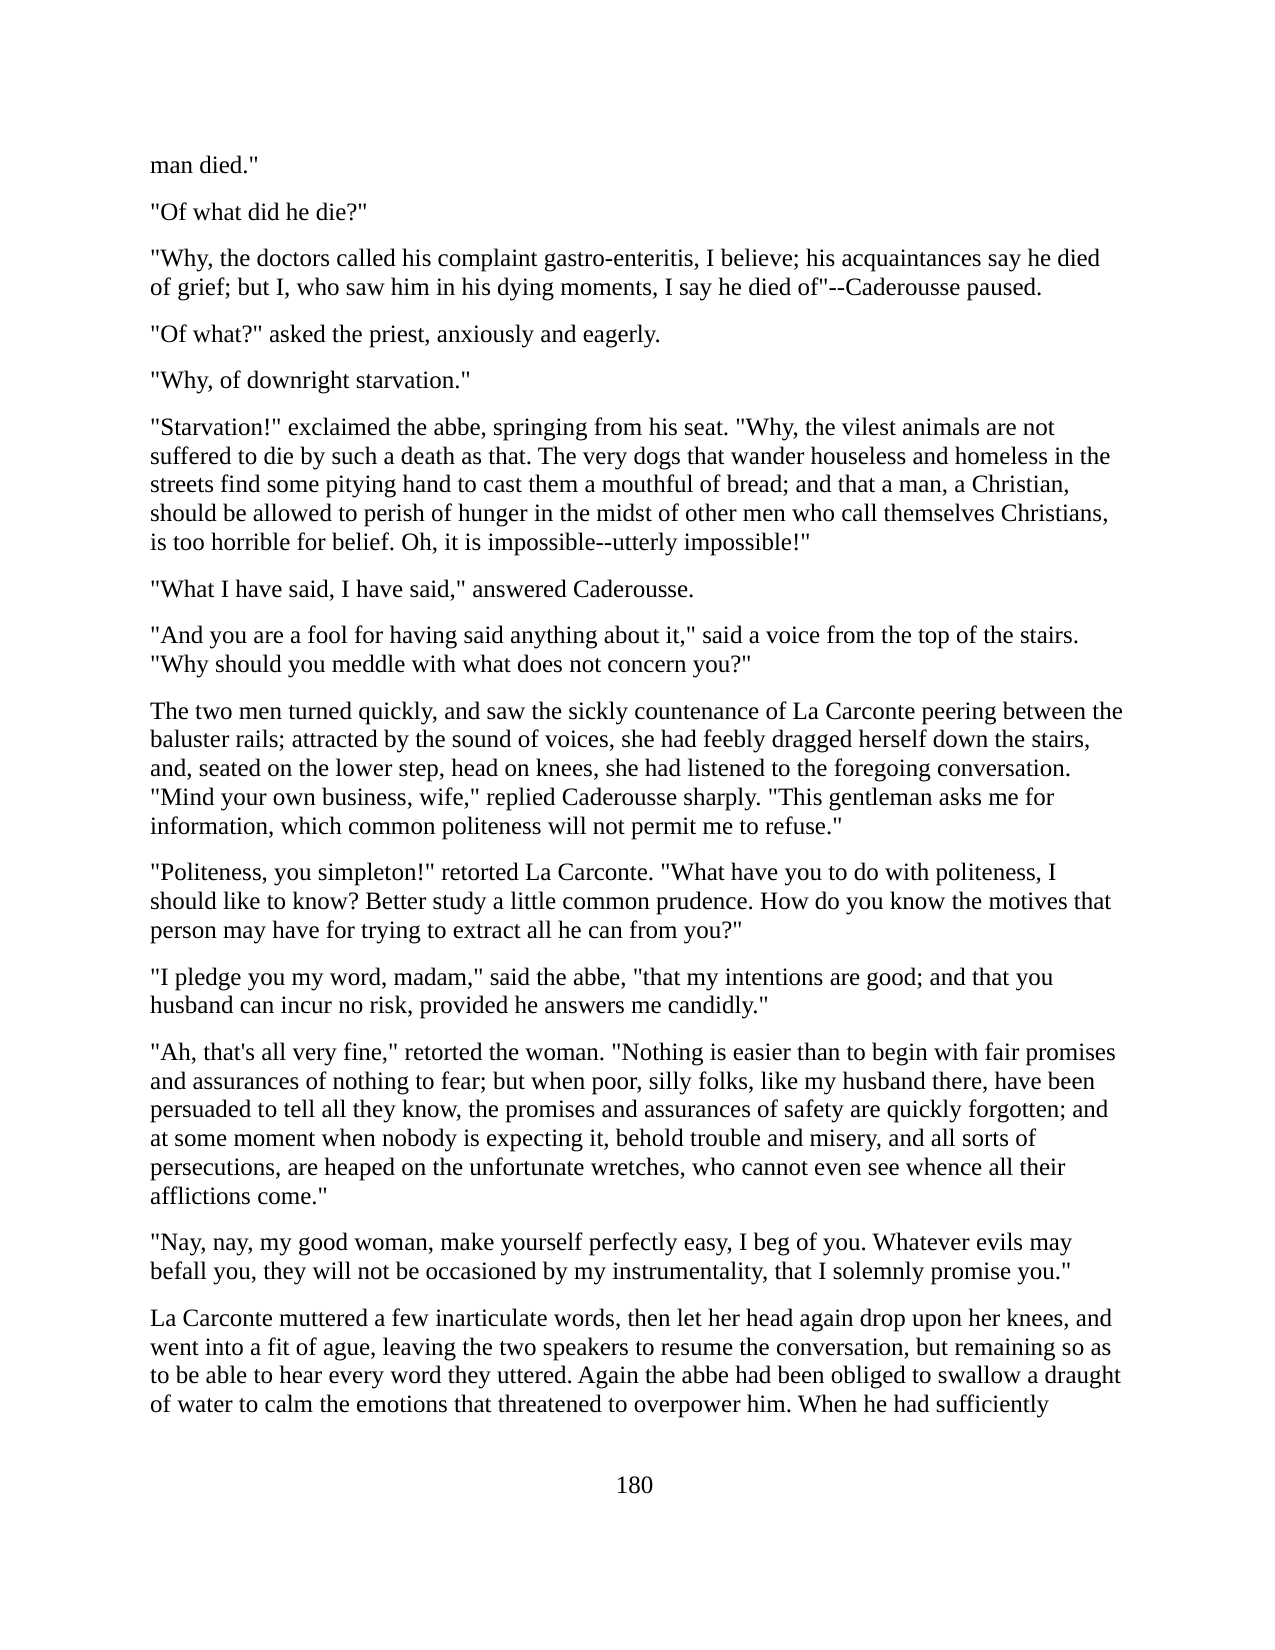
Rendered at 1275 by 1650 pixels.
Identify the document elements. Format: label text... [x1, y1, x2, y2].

text "Ah, that's all very fine," retorted the woman. "Nothing is easier than to begin with fair promises and assurances of nothing to fear; but when poor, silly folks, like my husband there, have been persuaded to tell all they know, the promises and assurances of safety are quickly forgotten; and at some moment when nobody is expecting it, behold trouble and misery, and all sorts of persecutions, are heaped on the unfortunate wretches, who cannot even see whence all their afflictions come." [150, 1037, 1125, 1209]
text "Of what?" asked the priest, anxiously and eagerly. [150, 319, 1125, 347]
text "I pledge you my word, madam," said the abbe, "that my intentions are good; and that you husband can incur no risk, provided he answers me candidly." [150, 962, 1125, 1019]
text "Why, of downright starvation." [150, 365, 1125, 394]
text "Politeness, you simpleton!" retorted La Carconte. "What have you to do with politeness, I should like to know? Better study a little common prudence. How do you know the motives that person may have for trying to extract all he can from you?" [150, 857, 1125, 944]
text "Nay, nay, my good woman, make yourself perfectly easy, I beg of you. Whatever evils may befall you, they will not be occasioned by my instrumentality, that I solemnly promise you." [150, 1227, 1125, 1285]
text "Starvation!" exclaimed the abbe, springing from his seat. "Why, the vilest animals are not suffered to die by such a death as that. The very dogs that wander houseless and homeless in the streets find some pitying hand to cast them a mouthful of bread; and that a man, a Christian, should be allowed to perish of hunger in the midst of other men who call themselves Christians, is too horrible for belief. Oh, it is impossible--utterly impossible!" [150, 412, 1125, 556]
text "And you are a fool for having said anything about it," said a voice from the top of the stairs. "Why should you meddle with what does not concern you?" [150, 620, 1125, 678]
text man died." [150, 150, 1125, 179]
text La Carconte muttered a few inarticulate words, then let her head again drop upon her knees, and went into a fit of ague, leaving the two speakers to resume the conversation, but remaining so as to be able to hear every word they uttered. Again the abbe had been obliged to swallow a draught of water to calm the emotions that threatened to overpower him. When he had sufficiently [150, 1303, 1125, 1418]
text "What I have said, I have said," answered Caderousse. [150, 574, 1125, 602]
text "Why, the doctors called his complaint gastro-enteritis, I believe; his acquaintances say he died of grief; but I, who saw him in his dying moments, I say he died of"--Caderousse paused. [150, 243, 1125, 301]
text "Of what did he die?" [150, 197, 1125, 225]
text The two men turned quickly, and saw the sickly countenance of La Carconte peering between the baluster rails; attracted by the sound of voices, she had feebly dragged herself down the stairs, and, seated on the lower step, head on knees, she had listened to the foregoing conversation. "Mind your own business, wife," replied Caderousse sharply. "This gentleman asks me for information, which common politeness will not permit me to refuse." [150, 696, 1125, 839]
